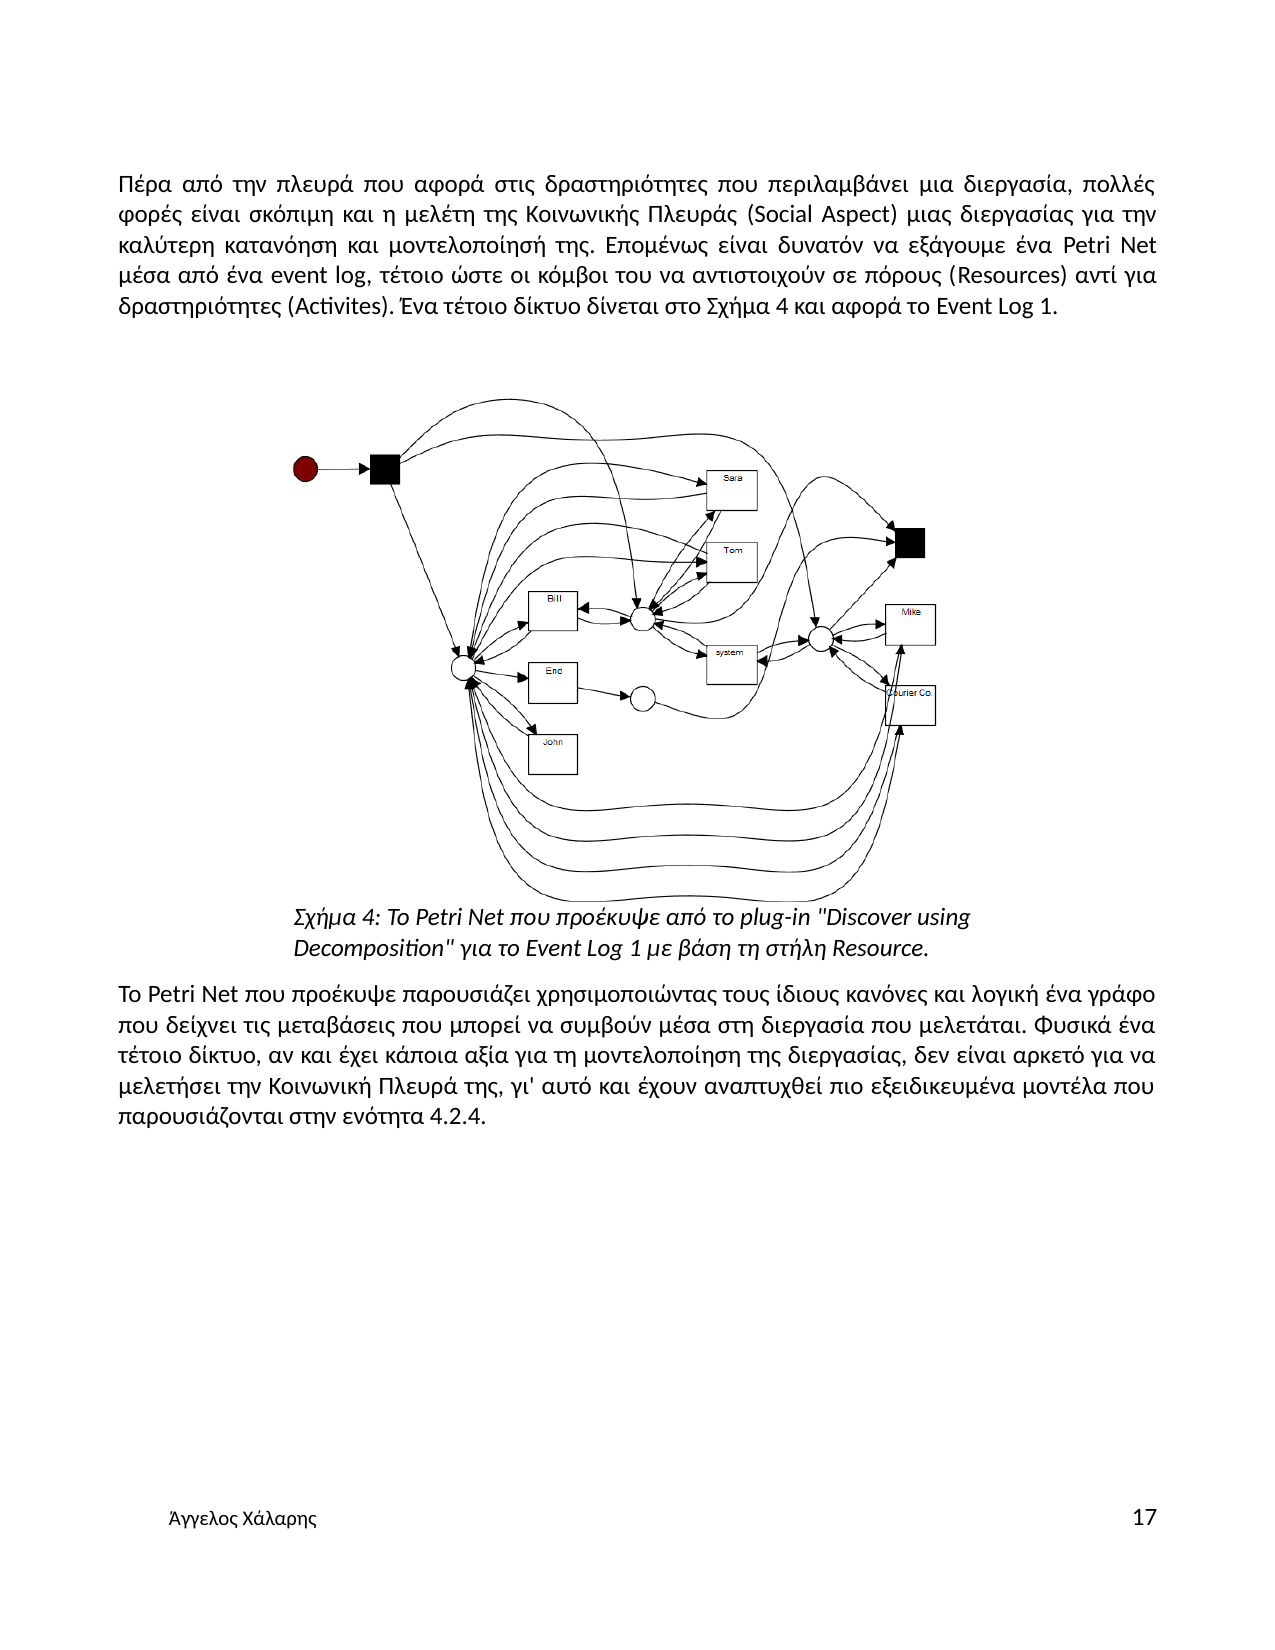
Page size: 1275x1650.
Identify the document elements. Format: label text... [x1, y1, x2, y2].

text Πέρα από την πλευρά που αφορά στις δραστηριότητες που περιλαμβάνει μια διεργασία, πολλές φορές είναι σκόπιμη και η μελέτη της Κοινωνικής Πλευράς (Social Aspect) μιας διεργασίας για την καλύτερη κατανόηση και μοντελοποίησή της. Επομένως είναι δυνατόν να εξάγουμε ένα Petri Net μέσα από ένα event log, τέτοιο ώστε οι κόμβοι του να αντιστοιχούν σε πόρους (Resources) αντί για δραστηριότητες (Activites). Ένα τέτοιο δίκτυο δίνεται στο Σχήμα 4 και αφορά το Event Log 1. [118, 168, 1157, 321]
picture [293, 345, 982, 902]
text Το Petri Net που προέκυψε παρουσιάζει χρησιμοποιώντας τους ίδιους κανόνες και λογική ένα γράφο που δείχνει τις μεταβάσεις που μπορεί να συμβούν μέσα στη διεργασία που μελετάται. Φυσικά ένα τέτοιο δίκτυο, αν και έχει κάποια αξία για τη μοντελοποίηση της διεργασίας, δεν είναι αρκετό για να μελετήσει την Κοινωνική Πλευρά της, γι' αυτό και έχουν αναπτυχθεί πιο εξειδικευμένα μοντέλα που παρουσιάζονται στην ενότητα 4.2.4. [118, 978, 1157, 1131]
text Σχήμα 4: To Petri Net που προέκυψε από το plug-in "Discover using Decomposition" για το Event Log 1 με βάση τη στήλη Resource. [293, 902, 982, 962]
